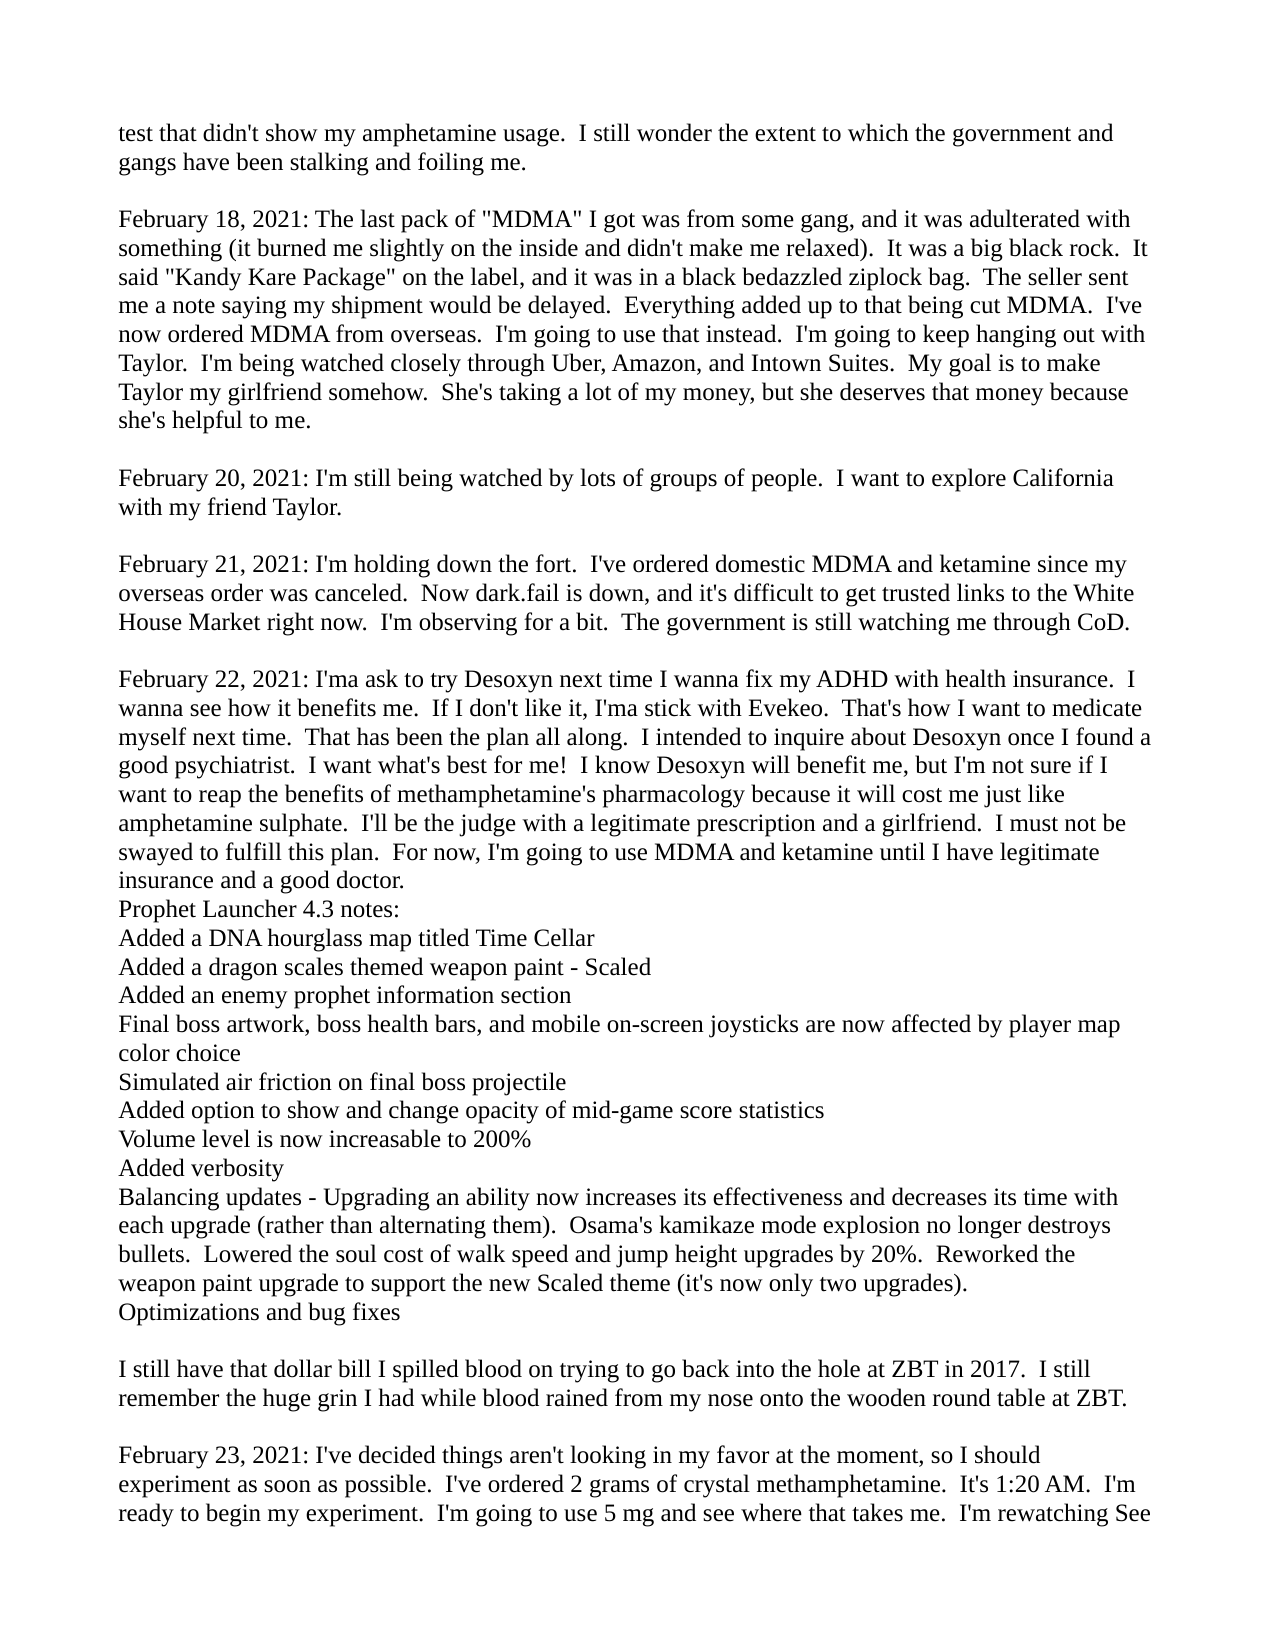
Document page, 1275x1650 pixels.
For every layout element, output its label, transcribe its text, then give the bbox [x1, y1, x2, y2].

text Final boss artwork, boss health bars, and mobile on-screen joysticks are now affected by player map color choice [118, 1009, 1157, 1067]
text Prophet Launcher 4.3 notes: [118, 894, 1157, 923]
text Balancing updates - Upgrading an ability now increases its effectiveness and decreases its time with each upgrade (rather than alternating them). Osama's kamikaze mode explosion no longer destroys bullets. Lowered the soul cost of walk speed and jump height upgrades by 20%. Reworked the weapon paint upgrade to support the new Scaled theme (it's now only two upgrades). [118, 1182, 1157, 1297]
text Added a dragon scales themed weapon paint - Scaled [118, 952, 1157, 981]
text February 23, 2021: I've decided things aren't looking in my favor at the moment, so I should experiment as soon as possible. I've ordered 2 grams of crystal methamphetamine. It's 1:20 AM. I'm ready to begin my experiment. I'm going to use 5 mg and see where that takes me. I'm rewatching See [118, 1441, 1157, 1527]
text Simulated air friction on final boss projectile [118, 1067, 1157, 1096]
text Optimizations and bug fixes [118, 1297, 1157, 1326]
text February 20, 2021: I'm still being watched by lots of groups of people. I want to explore California with my friend Taylor. [118, 463, 1157, 521]
text February 18, 2021: The last pack of "MDMA" I got was from some gang, and it was adulterated with something (it burned me slightly on the inside and didn't make me relaxed). It was a big black rock. It said "Kandy Kare Package" on the label, and it was in a black bedazzled ziplock bag. The seller sent me a note saying my shipment would be delayed. Everything added up to that being cut MDMA. I've now ordered MDMA from overseas. I'm going to use that instead. I'm going to keep hanging out with Taylor. I'm being watched closely through Uber, Amazon, and Intown Suites. My goal is to make Taylor my girlfriend somehow. She's taking a lot of my money, but she deserves that money because she's helpful to me. [118, 204, 1157, 434]
text Volume level is now increasable to 200% [118, 1124, 1157, 1153]
text Added option to show and change opacity of mid-game score statistics [118, 1096, 1157, 1124]
text test that didn't show my amphetamine usage. I still wonder the extent to which the government and gangs have been stalking and foiling me. [118, 118, 1157, 176]
text February 21, 2021: I'm holding down the fort. I've ordered domestic MDMA and ketamine since my overseas order was canceled. Now dark.fail is down, and it's difficult to get trusted links to the White House Market right now. I'm observing for a bit. The government is still watching me through CoD. [118, 549, 1157, 636]
text Added a DNA hourglass map titled Time Cellar [118, 923, 1157, 952]
text Added verbosity [118, 1153, 1157, 1182]
text February 22, 2021: I'ma ask to try Desoxyn next time I wanna fix my ADHD with health insurance. I wanna see how it benefits me. If I don't like it, I'ma stick with Evekeo. That's how I want to medicate myself next time. That has been the plan all along. I intended to inquire about Desoxyn once I found a good psychiatrist. I want what's best for me! I know Desoxyn will benefit me, but I'm not sure if I want to reap the benefits of methamphetamine's pharmacology because it will cost me just like amphetamine sulphate. I'll be the judge with a legitimate prescription and a girlfriend. I must not be swayed to fulfill this plan. For now, I'm going to use MDMA and ketamine until I have legitimate insurance and a good doctor. [118, 664, 1157, 894]
text Added an enemy prophet information section [118, 981, 1157, 1009]
text I still have that dollar bill I spilled blood on trying to go back into the hole at ZBT in 2017. I still remember the huge grin I had while blood rained from my nose onto the wooden round table at ZBT. [118, 1354, 1157, 1412]
